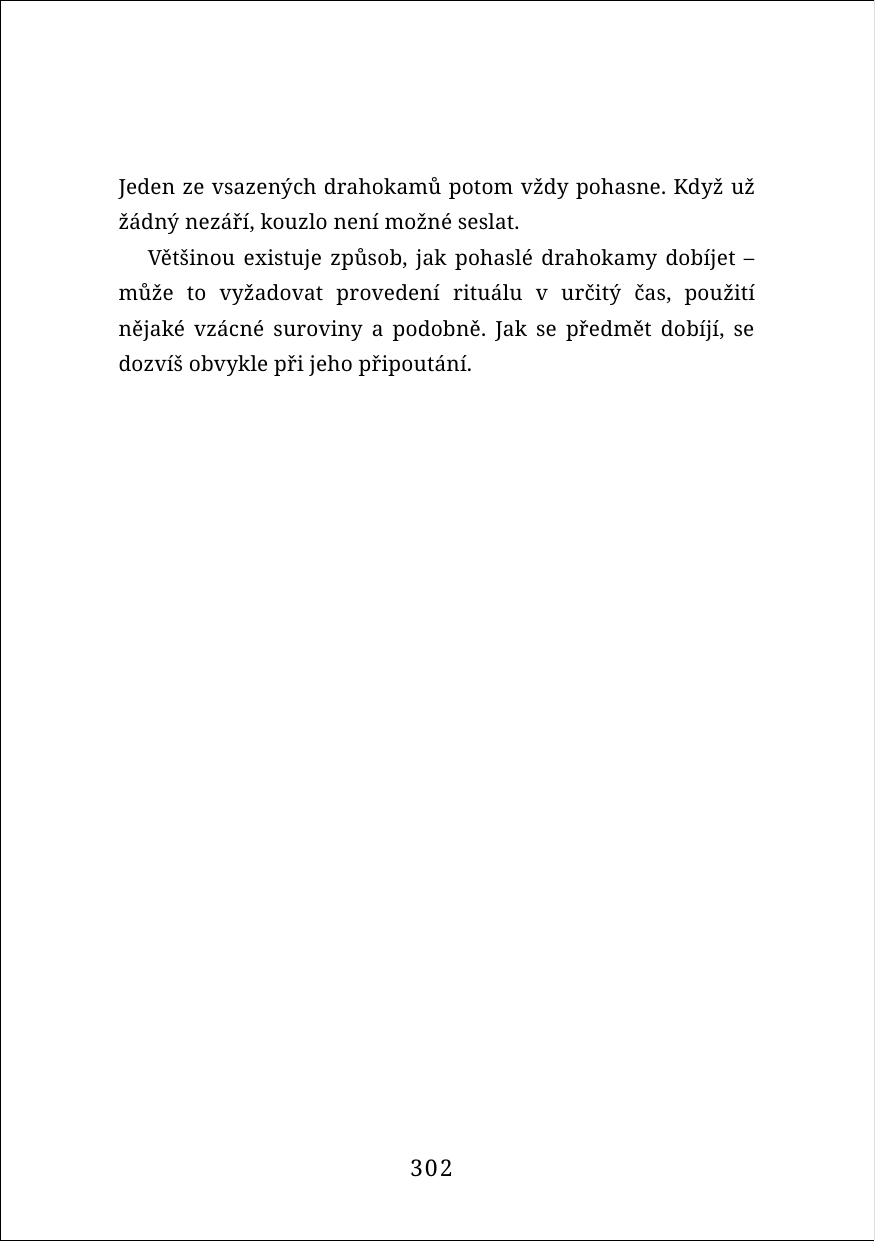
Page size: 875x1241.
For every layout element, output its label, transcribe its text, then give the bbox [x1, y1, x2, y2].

text Jeden ze vsazených drahokamů potom vždy pohasne. Když už žádný nezáří, kouzlo není možné seslat. Většinou existuje způsob, jak pohaslé drahokamy dobíjet – může to vyžadovat provedení rituálu v určitý čas, použití nějaké vzácné suroviny a podobně. Jak se předmět dobíjí, se dozvíš obvykle při jeho připoutání. [118, 172, 756, 378]
